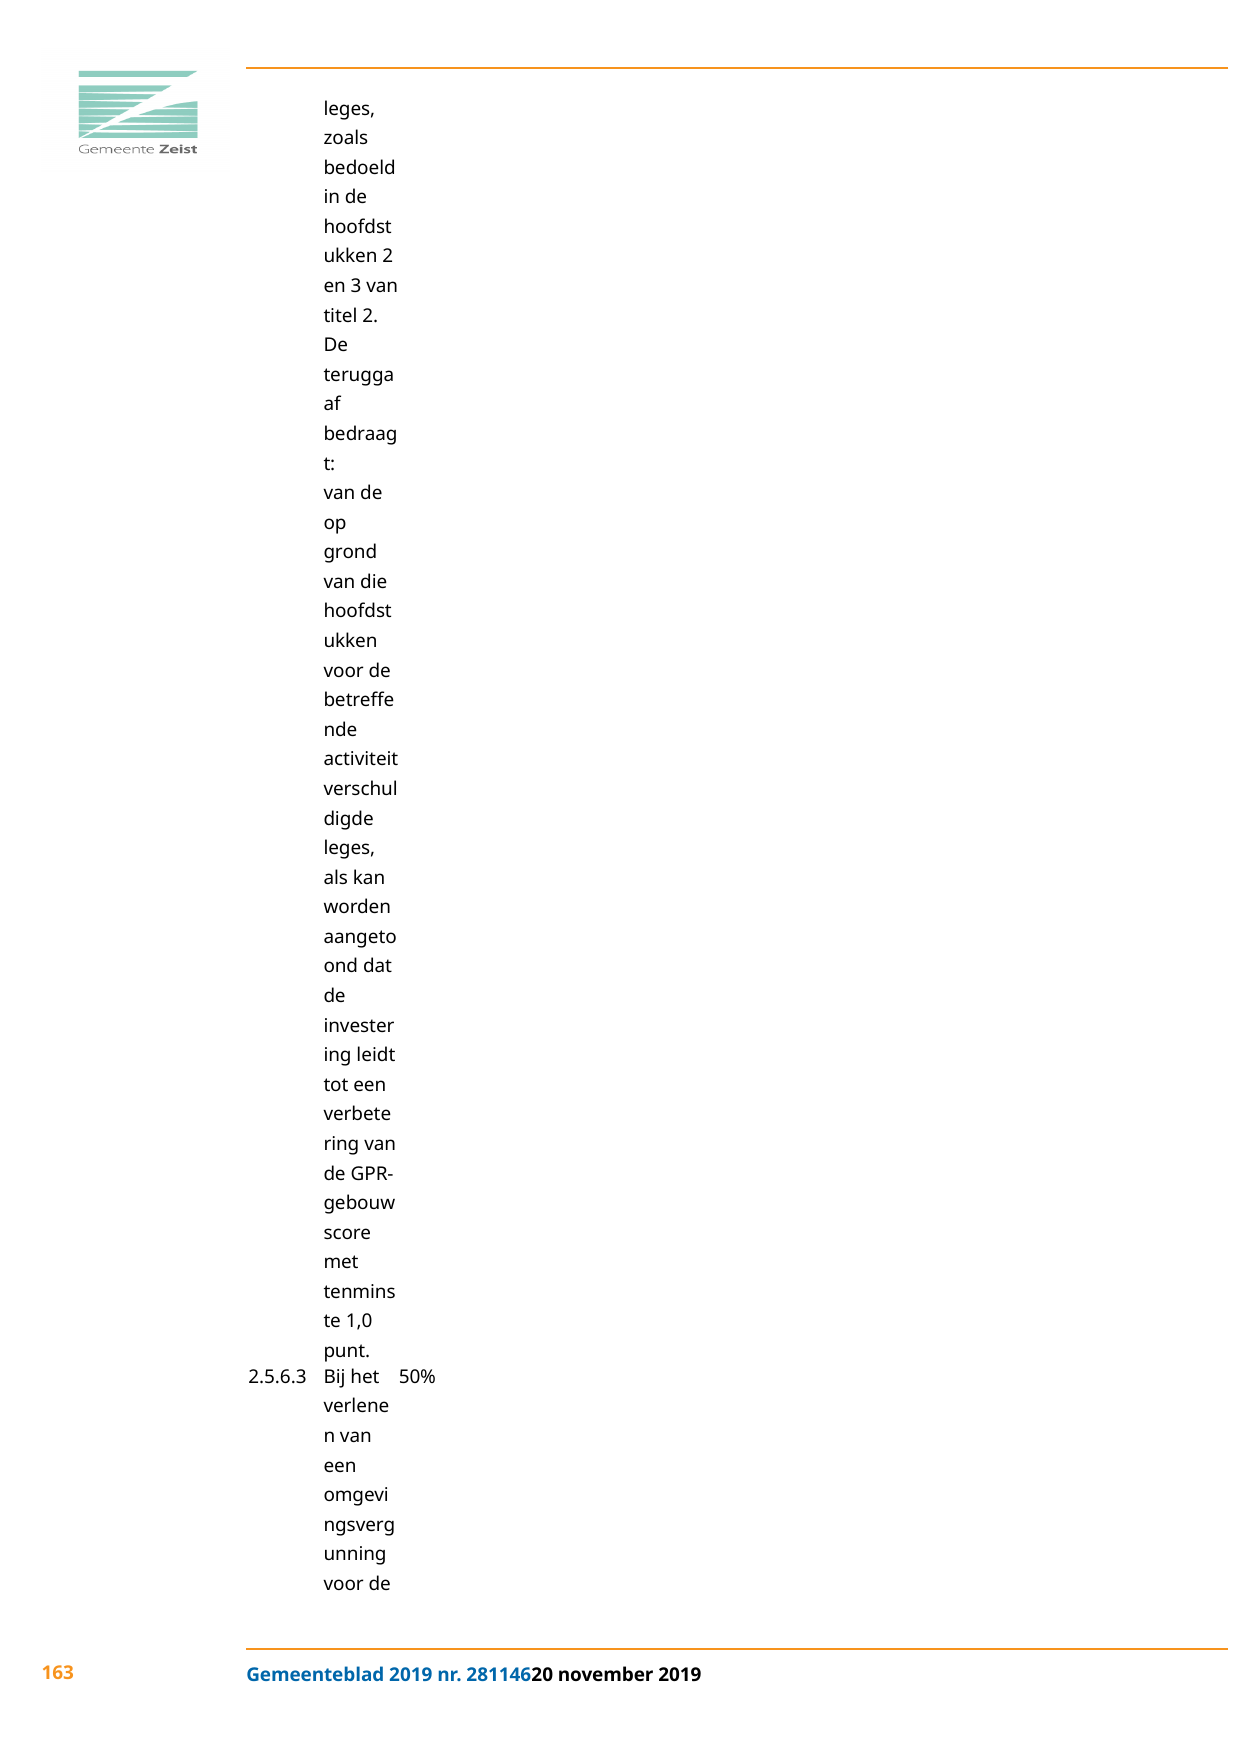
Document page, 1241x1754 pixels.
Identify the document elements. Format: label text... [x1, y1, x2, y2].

table_cell [399, 95, 474, 1363]
table_cell 2.5.6.3 [248, 1363, 323, 1596]
table_cell leges, zoals bedoeld in de hoofdstukken 2 en 3 van titel 2. De teruggaaf bedraagt: van de op grond van die hoofdstukken voor de betreffende activiteit verschuldigde leges, als kan worden aangetoond dat de investering leidt tot een verbetering van de GPR-gebouwscore met tenminste 1,0 punt. [323, 95, 398, 1363]
table_cell Bij het verlenen van een omgevingsvergunning voor de [323, 1363, 398, 1596]
table_cell [248, 95, 323, 1363]
table_cell 50% [399, 1363, 474, 1596]
picture [41, 47, 231, 172]
